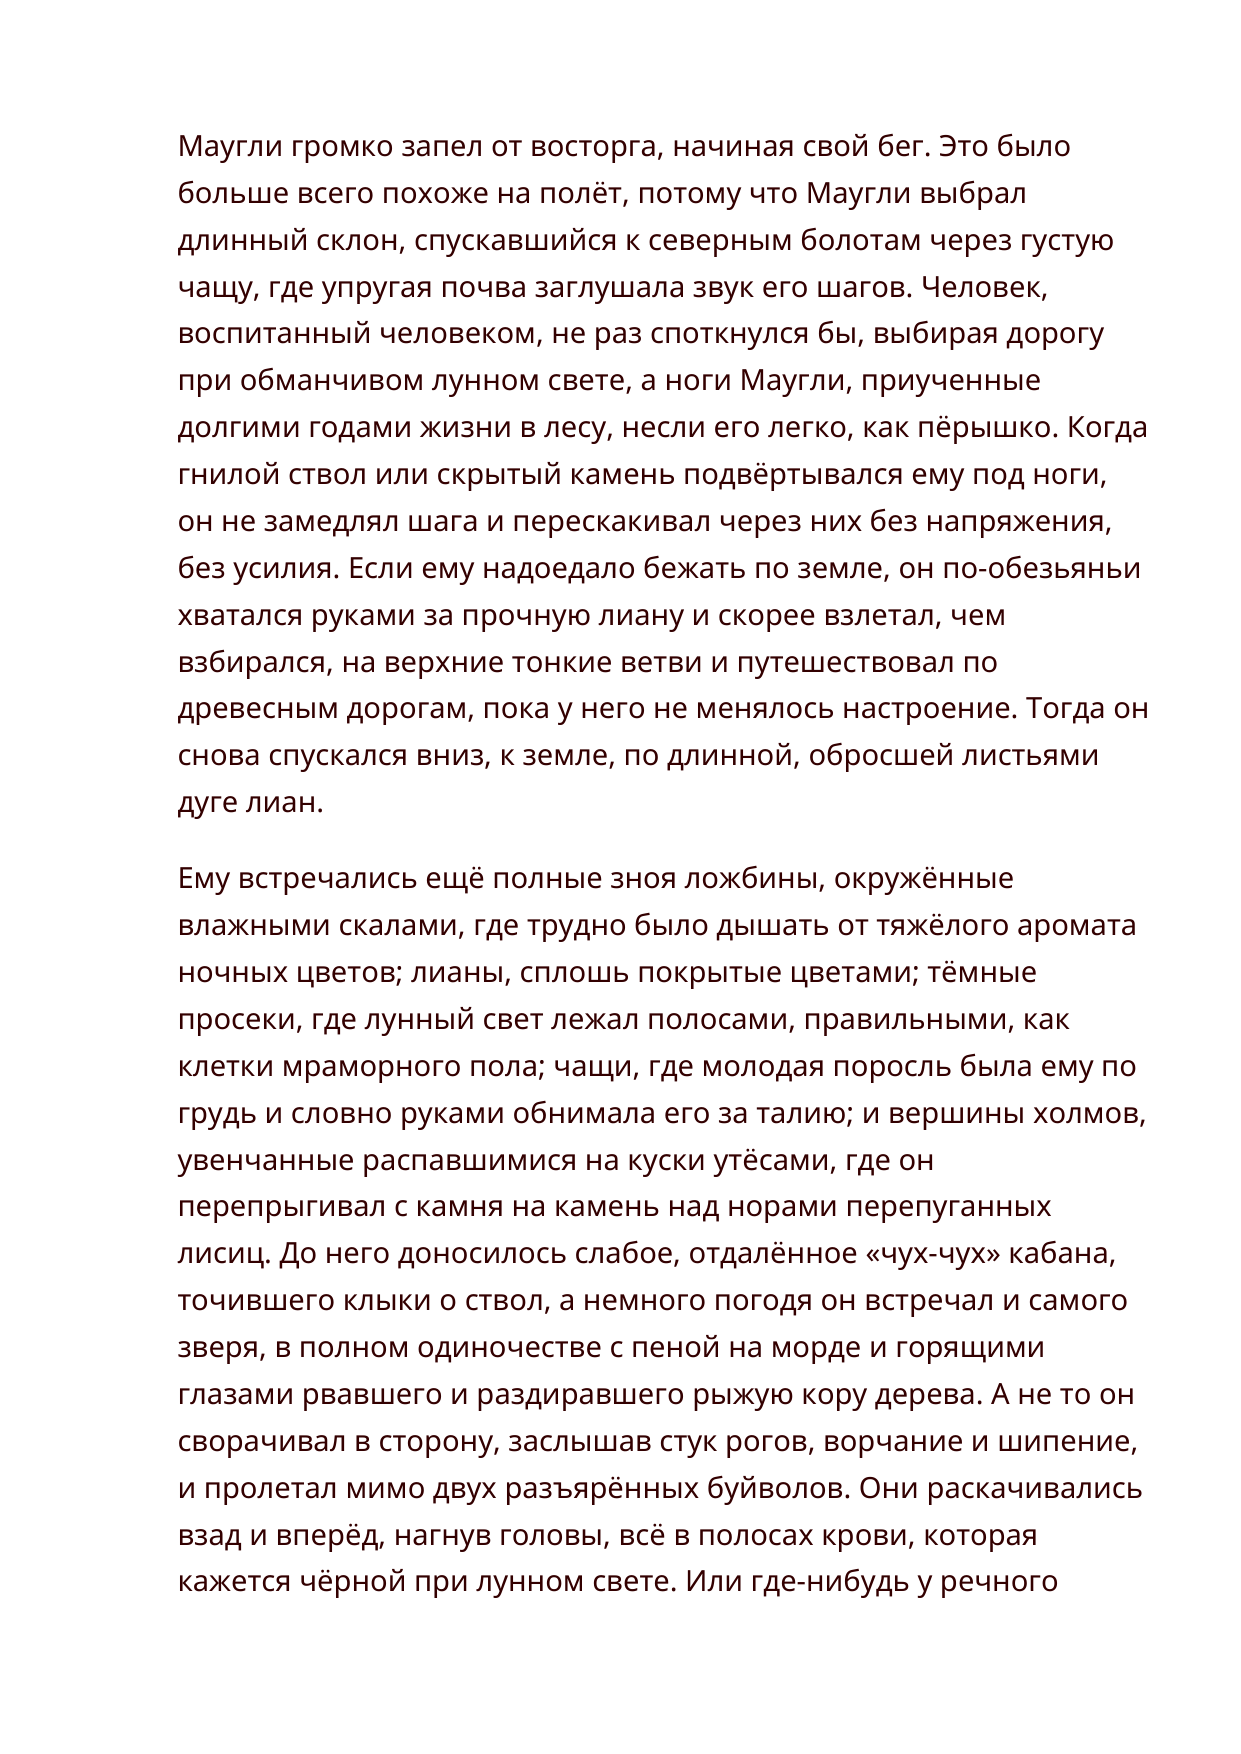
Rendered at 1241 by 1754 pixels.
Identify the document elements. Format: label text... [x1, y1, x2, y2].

text Ему встречались ещё полные зноя ложбины, окружённые влажными скалами, где трудно было дышать от тяжёлого аромата ночных цветов; лианы, сплошь покрытые цветами; тёмные просеки, где лунный свет лежал полосами, правильными, как клетки мраморного пола; чащи, где молодая поросль была ему по грудь и словно руками обнимала его за талию; и вершины холмов, увенчанные распавшимися на куски утёсами, где он перепрыгивал с камня на камень над норами перепуганных лисиц. До него доносилось слабое, отдалённое «чух-чух» кабана, точившего клыки о ствол, а немного погодя он встречал и самого зверя, в полном одиночестве с пеной на морде и горящими глазами рвавшего и раздиравшего рыжую кору дерева. А не то он сворачивал в сторону, заслышав стук рогов, ворчание и шипение, и пролетал мимо двух разъярённых буйволов. Они раскачивались взад и вперёд, нагнув головы, всё в полосах крови, которая кажется чёрной при лунном свете. Или где-нибудь у речного [177, 850, 1152, 1600]
text Маугли громко запел от восторга, начиная свой бег. Это было больше всего похоже на полёт, потому что Маугли выбрал длинный склон, спускавшийся к северным болотам через густую чащу, где упругая почва заглушала звук его шагов. Человек, воспитанный человеком, не раз споткнулся бы, выбирая дорогу при обманчивом лунном свете, а ноги Маугли, приученные долгими годами жизни в лесу, несли его легко, как пёрышко. Когда гнилой ствол или скрытый камень подвёртывался ему под ноги, он не замедлял шага и перескакивал через них без напряжения, без усилия. Если ему надоедало бежать по земле, он по-обезьяньи хватался руками за прочную лиану и скорее взлетал, чем взбирался, на верхние тонкие ветви и путешествовал по древесным дорогам, пока у него не менялось настроение. Тогда он снова спускался вниз, к земле, по длинной, обросшей листьями дуге лиан. [177, 118, 1152, 821]
